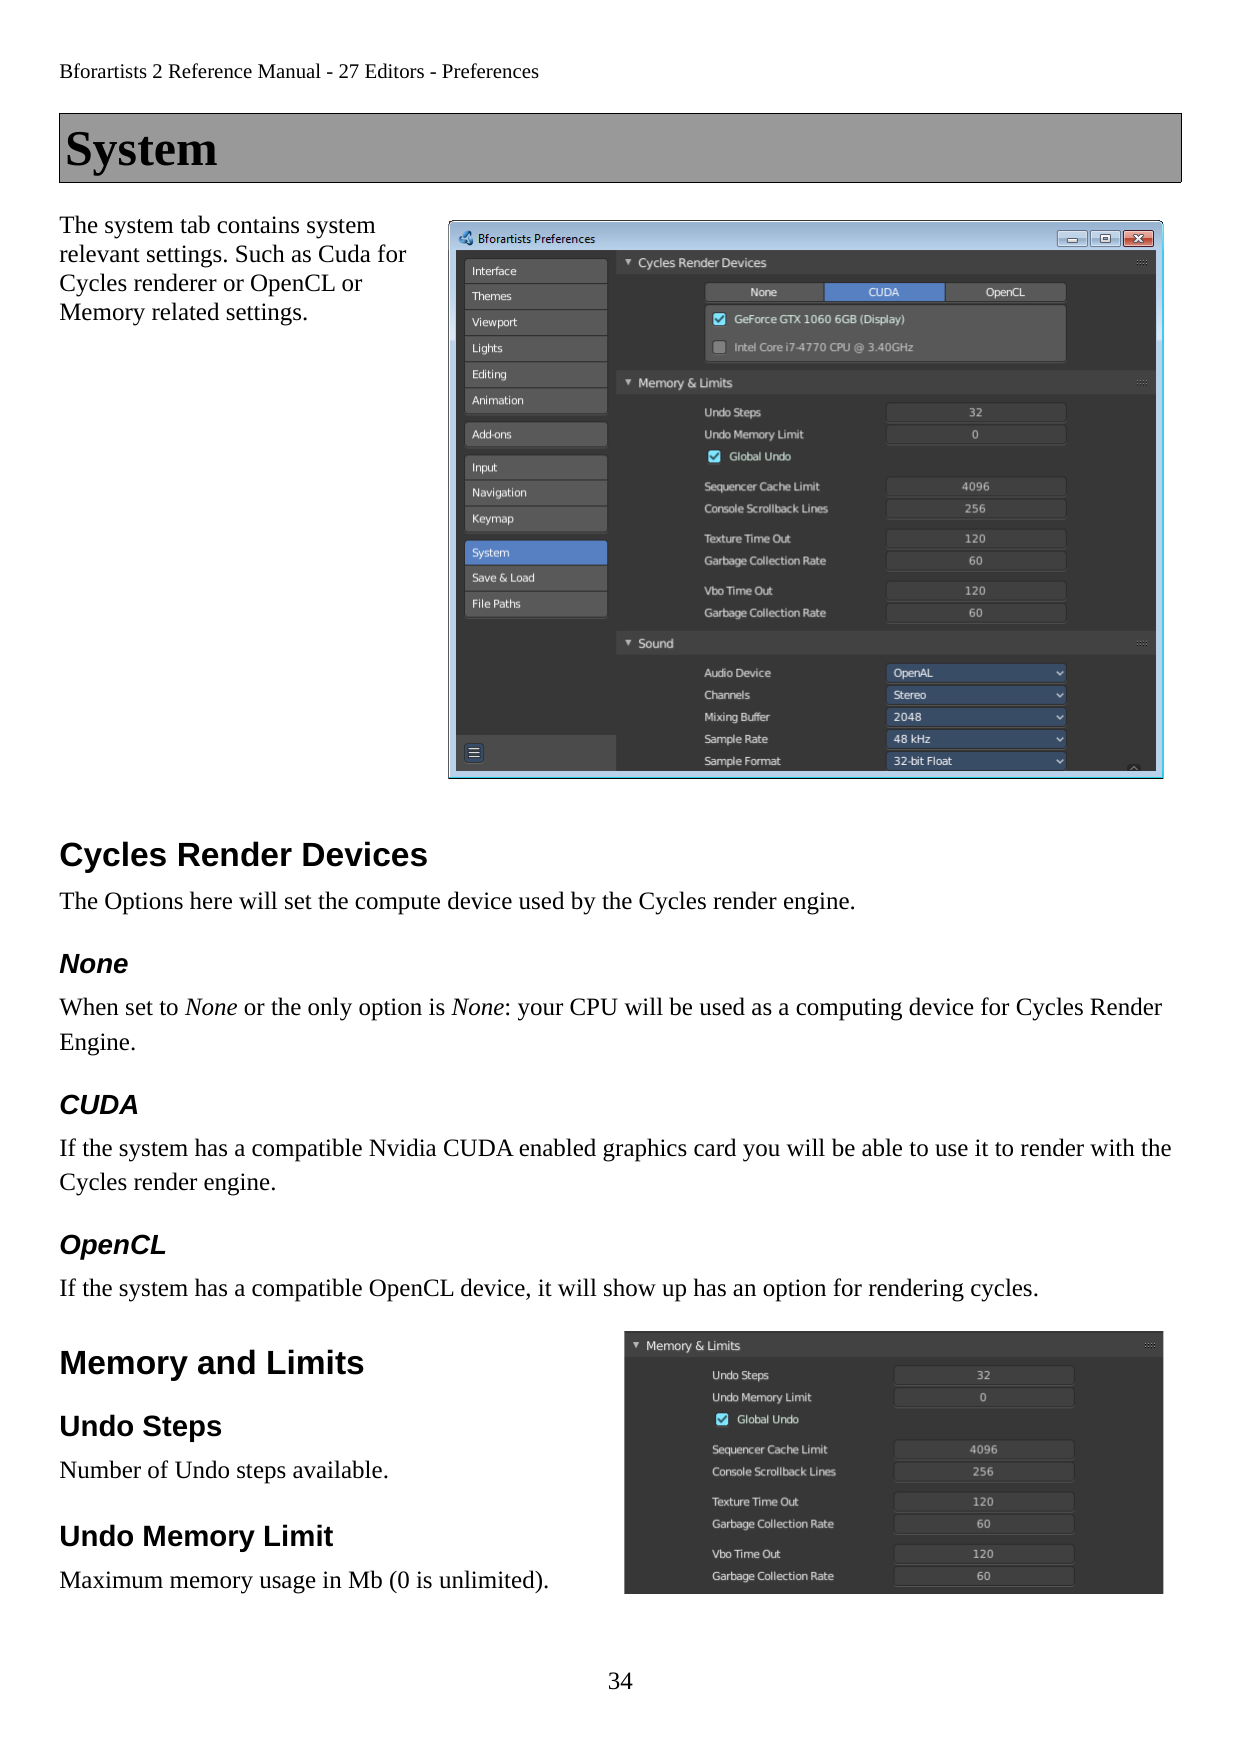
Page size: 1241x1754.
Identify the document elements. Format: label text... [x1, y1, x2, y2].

subtitle Cycles Render Devices [59, 835, 1181, 874]
subtitle CUDA [59, 1088, 1181, 1120]
text Number of Undo steps available. [59, 1455, 624, 1484]
subtitle Memory and Limits [59, 1343, 624, 1382]
text When set to None or the only option is None: your CPU will be used as a computing device for Cycles Render Engine. [59, 992, 1181, 1055]
subtitle [1164, 1409, 1181, 1442]
text The Options here will set the compute device used by the Cycles render engine. [59, 886, 1181, 915]
text Maximum memory usage in Mb (0 is unlimited). [59, 1565, 624, 1593]
text If the system has a compatible Nvidia CUDA enabled graphics card you will be able to use it to render with the Cycles render engine. [59, 1133, 1181, 1196]
subtitle [1164, 1343, 1181, 1382]
text The system tab contains system relevant settings. Such as Cuda for Cycles renderer or OpenCL or Memory related settings. [59, 211, 1181, 326]
subtitle Undo Memory Limit [59, 1518, 624, 1552]
subtitle [1164, 1518, 1181, 1552]
picture [448, 220, 1164, 779]
picture [624, 1331, 1164, 1594]
table_header System [60, 114, 1181, 182]
subtitle Undo Steps [59, 1409, 624, 1442]
subtitle None [59, 948, 1181, 980]
text If the system has a compatible OpenCL device, it will show up has an option for rendering cycles. [59, 1273, 1181, 1302]
subtitle OpenCL [59, 1229, 1181, 1261]
